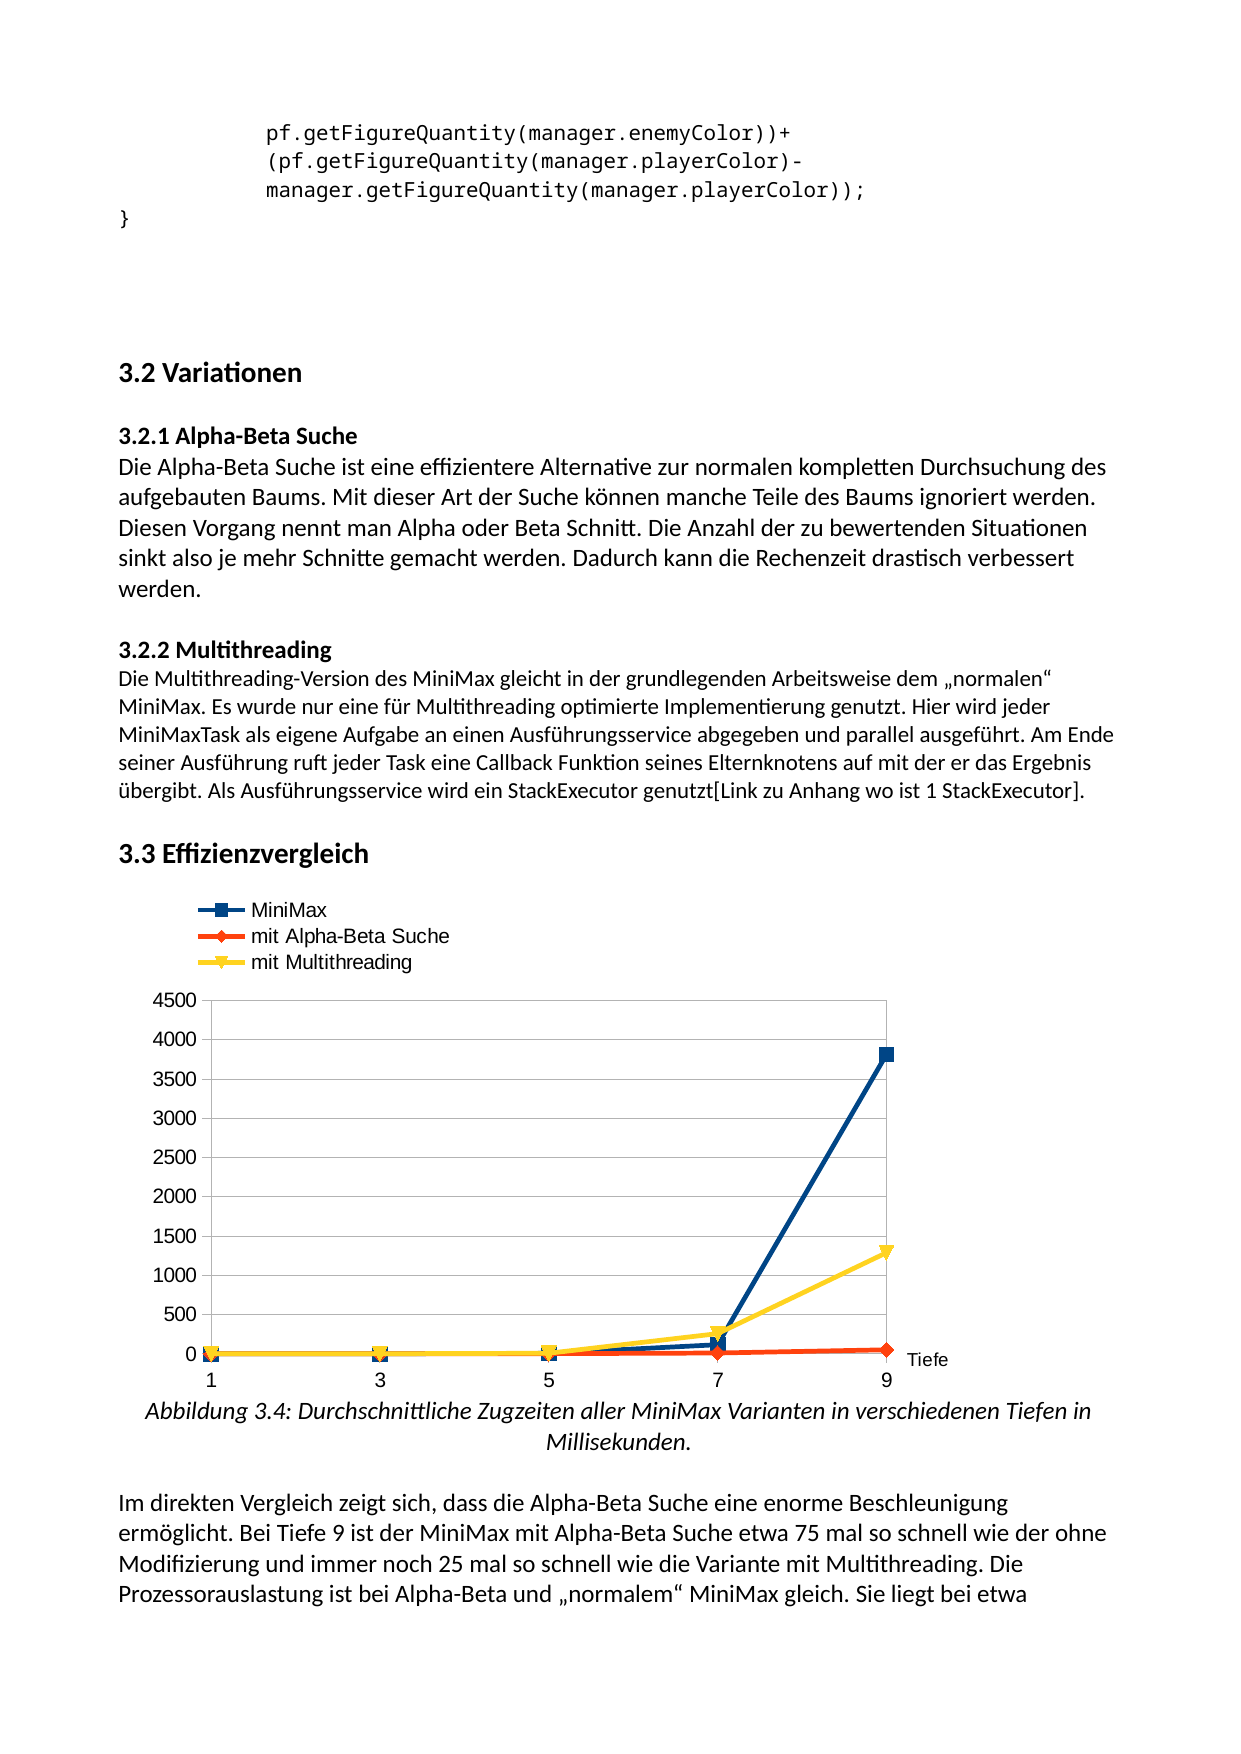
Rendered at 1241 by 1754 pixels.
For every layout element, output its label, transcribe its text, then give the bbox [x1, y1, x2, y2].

text Die Multithreading-Version des MiniMax gleicht in der grundlegenden Arbeitsweise dem „normalen“ MiniMax. Es wurde nur eine für Multithreading optimierte Implementierung genutzt. Hier wird jeder MiniMaxTask als eigene Aufgabe an einen Ausführungsservice abgegeben und parallel ausgeführt. Am Ende seiner Ausführung ruft jeder Task eine Callback Funktion seines Elternknotens auf mit der er das Ergebnis übergibt. Als Ausführungsservice wird ein StackExecutor genutzt[Link zu Anhang wo ist 1 StackExecutor]. [118, 664, 1122, 804]
text Die Alpha-Beta Suche ist eine effizientere Alternative zur normalen kompletten Durchsuchung des aufgebauten Baums. Mit dieser Art der Suche können manche Teile des Baums ignoriert werden. Diesen Vorgang nennt man Alpha oder Beta Schnitt. Die Anzahl der zu bewertenden Situationen sinkt also je mehr Schnitte gemacht werden. Dadurch kann die Rechenzeit drastisch verbessert werden. [118, 451, 1122, 603]
text Im direkten Vergleich zeigt sich, dass die Alpha-Beta Suche eine enorme Beschleunigung ermöglicht. Bei Tiefe 9 ist der MiniMax mit Alpha-Beta Suche etwa 75 mal so schnell wie der ohne Modifizierung und immer noch 25 mal so schnell wie die Variante mit Multithreading. Die Prozessorauslastung ist bei Alpha-Beta und „normalem“ MiniMax gleich. Sie liegt bei etwa [118, 1487, 1122, 1609]
text 3.2 Variationen [118, 354, 1122, 389]
text 3.3 Effizienzvergleich [118, 835, 1122, 871]
text Abbildung 3.4: Durchschnittliche Zugzeiten aller MiniMax Varianten in verschiedenen Tiefen in Millisekunden. [118, 871, 1122, 1457]
text pf.getFigureQuantity(manager.enemyColor))+ [118, 118, 1122, 147]
text manager.getFigureQuantity(manager.playerColor)); [118, 175, 1122, 203]
text 3.2.2 Multithreading [118, 634, 1122, 664]
text } [118, 203, 1122, 232]
text 3.2.1 Alpha-Beta Suche [118, 420, 1122, 451]
text (pf.getFigureQuantity(manager.playerColor)- [118, 147, 1122, 175]
